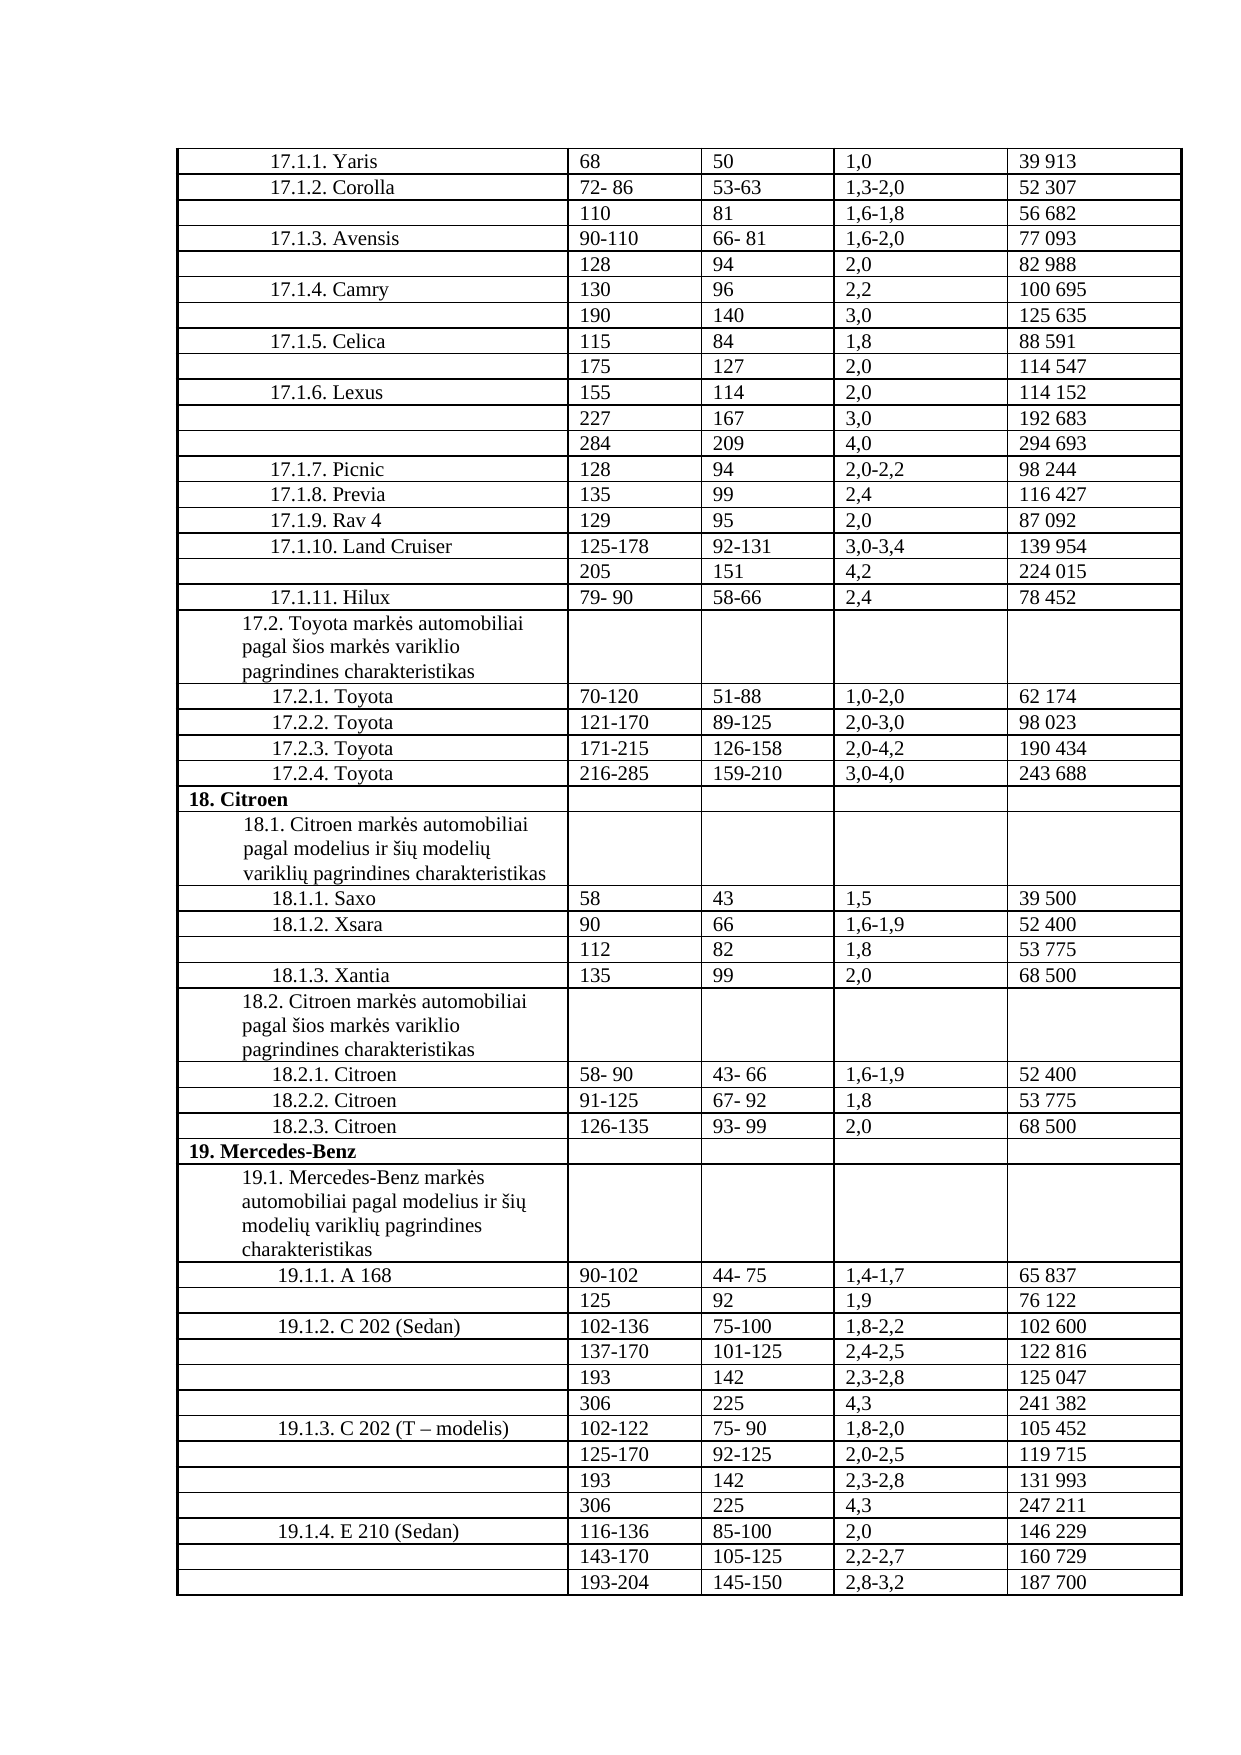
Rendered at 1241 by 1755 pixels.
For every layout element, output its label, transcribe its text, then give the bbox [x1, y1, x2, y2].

table_cell 2,0 [835, 252, 1007, 276]
table_cell 96 [702, 277, 833, 301]
table_cell 17.1.9. Rav 4 [179, 508, 567, 532]
table_cell 192 683 [1008, 406, 1180, 429]
table_cell [1008, 1139, 1180, 1163]
table_cell 18. Citroen [179, 787, 567, 811]
table_cell 139 954 [1008, 534, 1180, 558]
table_cell 18.2.1. Citroen [179, 1062, 567, 1086]
table_cell 294 693 [1008, 431, 1180, 455]
table_cell 17.1.11. Hilux [179, 585, 567, 609]
table_cell 1,9 [835, 1288, 1007, 1312]
table_cell 17.1.10. Land Cruiser [179, 534, 567, 558]
table_cell [179, 1468, 567, 1492]
table_cell [835, 812, 1007, 884]
table_cell 1,8 [835, 937, 1007, 961]
table_cell 75-100 [702, 1314, 833, 1338]
table_cell 3,0-4,0 [835, 761, 1007, 785]
table_cell 58- 90 [569, 1062, 701, 1086]
table_cell 19.1. Mercedes-Benz markės automobiliai pagal modelius ir šių modelių variklių pagrindines charakteristikas [179, 1165, 567, 1261]
table_cell 17.1.5. Celica [179, 329, 567, 353]
table_cell 77 093 [1008, 226, 1180, 250]
table_cell 66 [702, 912, 833, 936]
table_cell 146 229 [1008, 1519, 1180, 1543]
table_cell [179, 1493, 567, 1517]
table_cell 2,2-2,7 [835, 1545, 1007, 1568]
table_cell 67- 92 [702, 1088, 833, 1112]
table_cell 76 122 [1008, 1288, 1180, 1312]
table_cell 241 382 [1008, 1391, 1180, 1415]
table_cell 4,0 [835, 431, 1007, 455]
table_cell 3,0 [835, 406, 1007, 429]
table_cell 99 [702, 963, 833, 987]
table_cell 101-125 [702, 1340, 833, 1363]
table_cell 216-285 [569, 761, 701, 785]
table_cell 145-150 [702, 1570, 833, 1594]
table_cell 116-136 [569, 1519, 701, 1543]
table_cell 1,8 [835, 1088, 1007, 1112]
table_cell 18.1.2. Xsara [179, 912, 567, 936]
table_cell [179, 406, 567, 429]
table_cell 126-135 [569, 1114, 701, 1138]
table_cell 51-88 [702, 684, 833, 708]
table_cell 1,8 [835, 329, 1007, 353]
table_cell [569, 1139, 701, 1163]
table_cell 193 [569, 1365, 701, 1389]
table_cell 2,0-2,2 [835, 457, 1007, 481]
table_cell 92 [702, 1288, 833, 1312]
table_cell [179, 1288, 567, 1312]
table_cell [702, 1139, 833, 1163]
table_cell 125 635 [1008, 303, 1180, 327]
table_cell 306 [569, 1493, 701, 1517]
table_cell 81 [702, 201, 833, 224]
table_cell 143-170 [569, 1545, 701, 1568]
table_cell [835, 989, 1007, 1061]
table_cell 2,0 [835, 963, 1007, 987]
table_cell 171-215 [569, 736, 701, 759]
table_cell 39 500 [1008, 886, 1180, 910]
table_cell 2,0 [835, 1114, 1007, 1138]
table_cell 17.2. Toyota markės automobiliai pagal šios markės variklio pagrindines charakteristikas [179, 611, 567, 683]
table_cell 18.1. Citroen markės automobiliai pagal modelius ir šių modelių variklių pagrindines charakteristikas [179, 812, 567, 884]
table_cell 151 [702, 559, 833, 583]
table_cell 3,0-3,4 [835, 534, 1007, 558]
table_cell 92-131 [702, 534, 833, 558]
table_cell 209 [702, 431, 833, 455]
table_cell 17.1.3. Avensis [179, 226, 567, 250]
table_cell 53-63 [702, 175, 833, 199]
table_cell 125-170 [569, 1442, 701, 1466]
table_cell 82 988 [1008, 252, 1180, 276]
table_cell 95 [702, 508, 833, 532]
table_cell 3,0 [835, 303, 1007, 327]
table_cell 306 [569, 1391, 701, 1415]
table_cell [569, 611, 701, 683]
table_cell 2,8-3,2 [835, 1570, 1007, 1594]
table_cell 17.2.3. Toyota [179, 736, 567, 759]
table_cell [702, 611, 833, 683]
table_cell [179, 252, 567, 276]
table_cell 87 092 [1008, 508, 1180, 532]
table_cell 2,4-2,5 [835, 1340, 1007, 1363]
table_cell 2,0 [835, 508, 1007, 532]
table_cell [1008, 787, 1180, 811]
table_cell [702, 989, 833, 1061]
table_cell 1,6-1,9 [835, 1062, 1007, 1086]
table_cell 94 [702, 252, 833, 276]
table_cell 58 [569, 886, 701, 910]
table_cell [179, 937, 567, 961]
table_cell 126-158 [702, 736, 833, 759]
table_cell 2,0-2,5 [835, 1442, 1007, 1466]
table_cell 128 [569, 252, 701, 276]
table_cell 44- 75 [702, 1263, 833, 1287]
table_cell 121-170 [569, 710, 701, 734]
table_cell 2,0 [835, 354, 1007, 378]
table_cell 205 [569, 559, 701, 583]
table_cell 193 [569, 1468, 701, 1492]
table_cell 2,3-2,8 [835, 1365, 1007, 1389]
table_cell [179, 1442, 567, 1466]
table_cell [179, 1365, 567, 1389]
table_cell 2,0-4,2 [835, 736, 1007, 759]
table_cell 1,4-1,7 [835, 1263, 1007, 1287]
table_cell 50 [702, 149, 833, 173]
table_cell 17.1.1. Yaris [179, 149, 567, 173]
table_cell [569, 989, 701, 1061]
table_cell 53 775 [1008, 937, 1180, 961]
table_cell 17.1.6. Lexus [179, 380, 567, 404]
table_cell [179, 1545, 567, 1568]
table_cell 1,6-1,8 [835, 201, 1007, 224]
table_cell [1008, 1165, 1180, 1261]
table_cell 187 700 [1008, 1570, 1180, 1594]
table_cell 18.1.1. Saxo [179, 886, 567, 910]
table_cell 1,0 [835, 149, 1007, 173]
table_cell 1,8-2,2 [835, 1314, 1007, 1338]
table_cell 112 [569, 937, 701, 961]
table_cell 98 023 [1008, 710, 1180, 734]
table_cell 105 452 [1008, 1416, 1180, 1440]
table_cell 39 913 [1008, 149, 1180, 173]
table_cell 90 [569, 912, 701, 936]
table_cell [179, 354, 567, 378]
table_cell 135 [569, 963, 701, 987]
table_cell 102-136 [569, 1314, 701, 1338]
table_cell 175 [569, 354, 701, 378]
table_cell 43- 66 [702, 1062, 833, 1086]
table_cell 1,5 [835, 886, 1007, 910]
table_cell 131 993 [1008, 1468, 1180, 1492]
table_cell 90-110 [569, 226, 701, 250]
table_cell 127 [702, 354, 833, 378]
table_cell 18.2.2. Citroen [179, 1088, 567, 1112]
table_cell [835, 1165, 1007, 1261]
table_cell [1008, 989, 1180, 1061]
table_cell 18.2. Citroen markės automobiliai pagal šios markės variklio pagrindines charakteristikas [179, 989, 567, 1061]
table_cell [1008, 812, 1180, 884]
table_cell 100 695 [1008, 277, 1180, 301]
table_cell 142 [702, 1365, 833, 1389]
table_cell 62 174 [1008, 684, 1180, 708]
table_cell 119 715 [1008, 1442, 1180, 1466]
table_cell 91-125 [569, 1088, 701, 1112]
table_cell 93- 99 [702, 1114, 833, 1138]
table_cell 2,4 [835, 585, 1007, 609]
table_cell 125 [569, 1288, 701, 1312]
table_cell 4,2 [835, 559, 1007, 583]
table_cell [835, 611, 1007, 683]
table_cell 65 837 [1008, 1263, 1180, 1287]
table_cell 84 [702, 329, 833, 353]
table_cell 85-100 [702, 1519, 833, 1543]
table_cell 68 [569, 149, 701, 173]
table_cell 88 591 [1008, 329, 1180, 353]
table_cell 4,3 [835, 1493, 1007, 1517]
table_cell 43 [702, 886, 833, 910]
table_cell 2,3-2,8 [835, 1468, 1007, 1492]
table_cell 68 500 [1008, 963, 1180, 987]
table_cell 2,4 [835, 482, 1007, 506]
table_cell 99 [702, 482, 833, 506]
table_cell 122 816 [1008, 1340, 1180, 1363]
table_cell 1,6-2,0 [835, 226, 1007, 250]
table_cell 18.2.3. Citroen [179, 1114, 567, 1138]
table_cell 17.1.8. Previa [179, 482, 567, 506]
table_cell 140 [702, 303, 833, 327]
table_cell 52 400 [1008, 1062, 1180, 1086]
table_cell 2,0 [835, 380, 1007, 404]
table_cell [179, 303, 567, 327]
table_cell 247 211 [1008, 1493, 1180, 1517]
table_cell 79- 90 [569, 585, 701, 609]
table_cell 167 [702, 406, 833, 429]
table_cell 102-122 [569, 1416, 701, 1440]
table_cell 78 452 [1008, 585, 1180, 609]
table_cell [569, 1165, 701, 1261]
table_cell [569, 787, 701, 811]
table_cell 2,0 [835, 1519, 1007, 1543]
table_cell 110 [569, 201, 701, 224]
table_cell 155 [569, 380, 701, 404]
table_cell 19.1.2. C 202 (Sedan) [179, 1314, 567, 1338]
table_cell 19.1.3. C 202 (T – modelis) [179, 1416, 567, 1440]
table_cell 17.2.2. Toyota [179, 710, 567, 734]
table_cell 116 427 [1008, 482, 1180, 506]
table_cell 52 307 [1008, 175, 1180, 199]
table_cell 105-125 [702, 1545, 833, 1568]
table_cell 68 500 [1008, 1114, 1180, 1138]
table_cell [179, 1391, 567, 1415]
table_cell 2,2 [835, 277, 1007, 301]
table_cell 82 [702, 937, 833, 961]
table_cell 70-120 [569, 684, 701, 708]
table_cell 102 600 [1008, 1314, 1180, 1338]
table_cell 56 682 [1008, 201, 1180, 224]
table_cell 90-102 [569, 1263, 701, 1287]
table_cell 225 [702, 1391, 833, 1415]
table_cell 17.2.1. Toyota [179, 684, 567, 708]
table_cell 75- 90 [702, 1416, 833, 1440]
table_cell 243 688 [1008, 761, 1180, 785]
table_cell 2,0-3,0 [835, 710, 1007, 734]
table_cell [702, 787, 833, 811]
table_cell 142 [702, 1468, 833, 1492]
table_cell 125-178 [569, 534, 701, 558]
table_cell 1,3-2,0 [835, 175, 1007, 199]
table_cell 92-125 [702, 1442, 833, 1466]
table_cell 1,6-1,9 [835, 912, 1007, 936]
table_cell 160 729 [1008, 1545, 1180, 1568]
table_cell [179, 1340, 567, 1363]
table_cell 137-170 [569, 1340, 701, 1363]
table_cell 114 [702, 380, 833, 404]
table_cell 17.2.4. Toyota [179, 761, 567, 785]
table_cell [179, 1570, 567, 1594]
table_cell 129 [569, 508, 701, 532]
table_cell 18.1.3. Xantia [179, 963, 567, 987]
table_cell 17.1.4. Camry [179, 277, 567, 301]
table_cell 98 244 [1008, 457, 1180, 481]
table_cell 66- 81 [702, 226, 833, 250]
table_cell 19. Mercedes-Benz [179, 1139, 567, 1163]
table_cell 130 [569, 277, 701, 301]
table_cell [569, 812, 701, 884]
table_cell 115 [569, 329, 701, 353]
table_cell 53 775 [1008, 1088, 1180, 1112]
table_cell 114 547 [1008, 354, 1180, 378]
table_cell 227 [569, 406, 701, 429]
table_cell 225 [702, 1493, 833, 1517]
table_cell 4,3 [835, 1391, 1007, 1415]
table_cell [835, 787, 1007, 811]
table_cell 193-204 [569, 1570, 701, 1594]
table_cell 17.1.7. Picnic [179, 457, 567, 481]
table_cell 17.1.2. Corolla [179, 175, 567, 199]
table_cell [179, 201, 567, 224]
table_cell [1008, 611, 1180, 683]
table_cell 19.1.1. A 168 [179, 1263, 567, 1287]
table_cell 19.1.4. E 210 (Sedan) [179, 1519, 567, 1543]
table_cell 159-210 [702, 761, 833, 785]
table_cell 94 [702, 457, 833, 481]
table_cell [179, 431, 567, 455]
table_cell [835, 1139, 1007, 1163]
table_cell [702, 812, 833, 884]
table_cell 190 434 [1008, 736, 1180, 759]
table_cell 89-125 [702, 710, 833, 734]
table_cell 114 152 [1008, 380, 1180, 404]
table_cell 72- 86 [569, 175, 701, 199]
table_cell 125 047 [1008, 1365, 1180, 1389]
table_cell [179, 559, 567, 583]
table_cell 1,0-2,0 [835, 684, 1007, 708]
table_cell 1,8-2,0 [835, 1416, 1007, 1440]
table_cell 128 [569, 457, 701, 481]
table_cell 52 400 [1008, 912, 1180, 936]
table_cell 284 [569, 431, 701, 455]
table_cell 190 [569, 303, 701, 327]
table_cell 135 [569, 482, 701, 506]
table_cell 58-66 [702, 585, 833, 609]
table_cell 224 015 [1008, 559, 1180, 583]
table_cell [702, 1165, 833, 1261]
